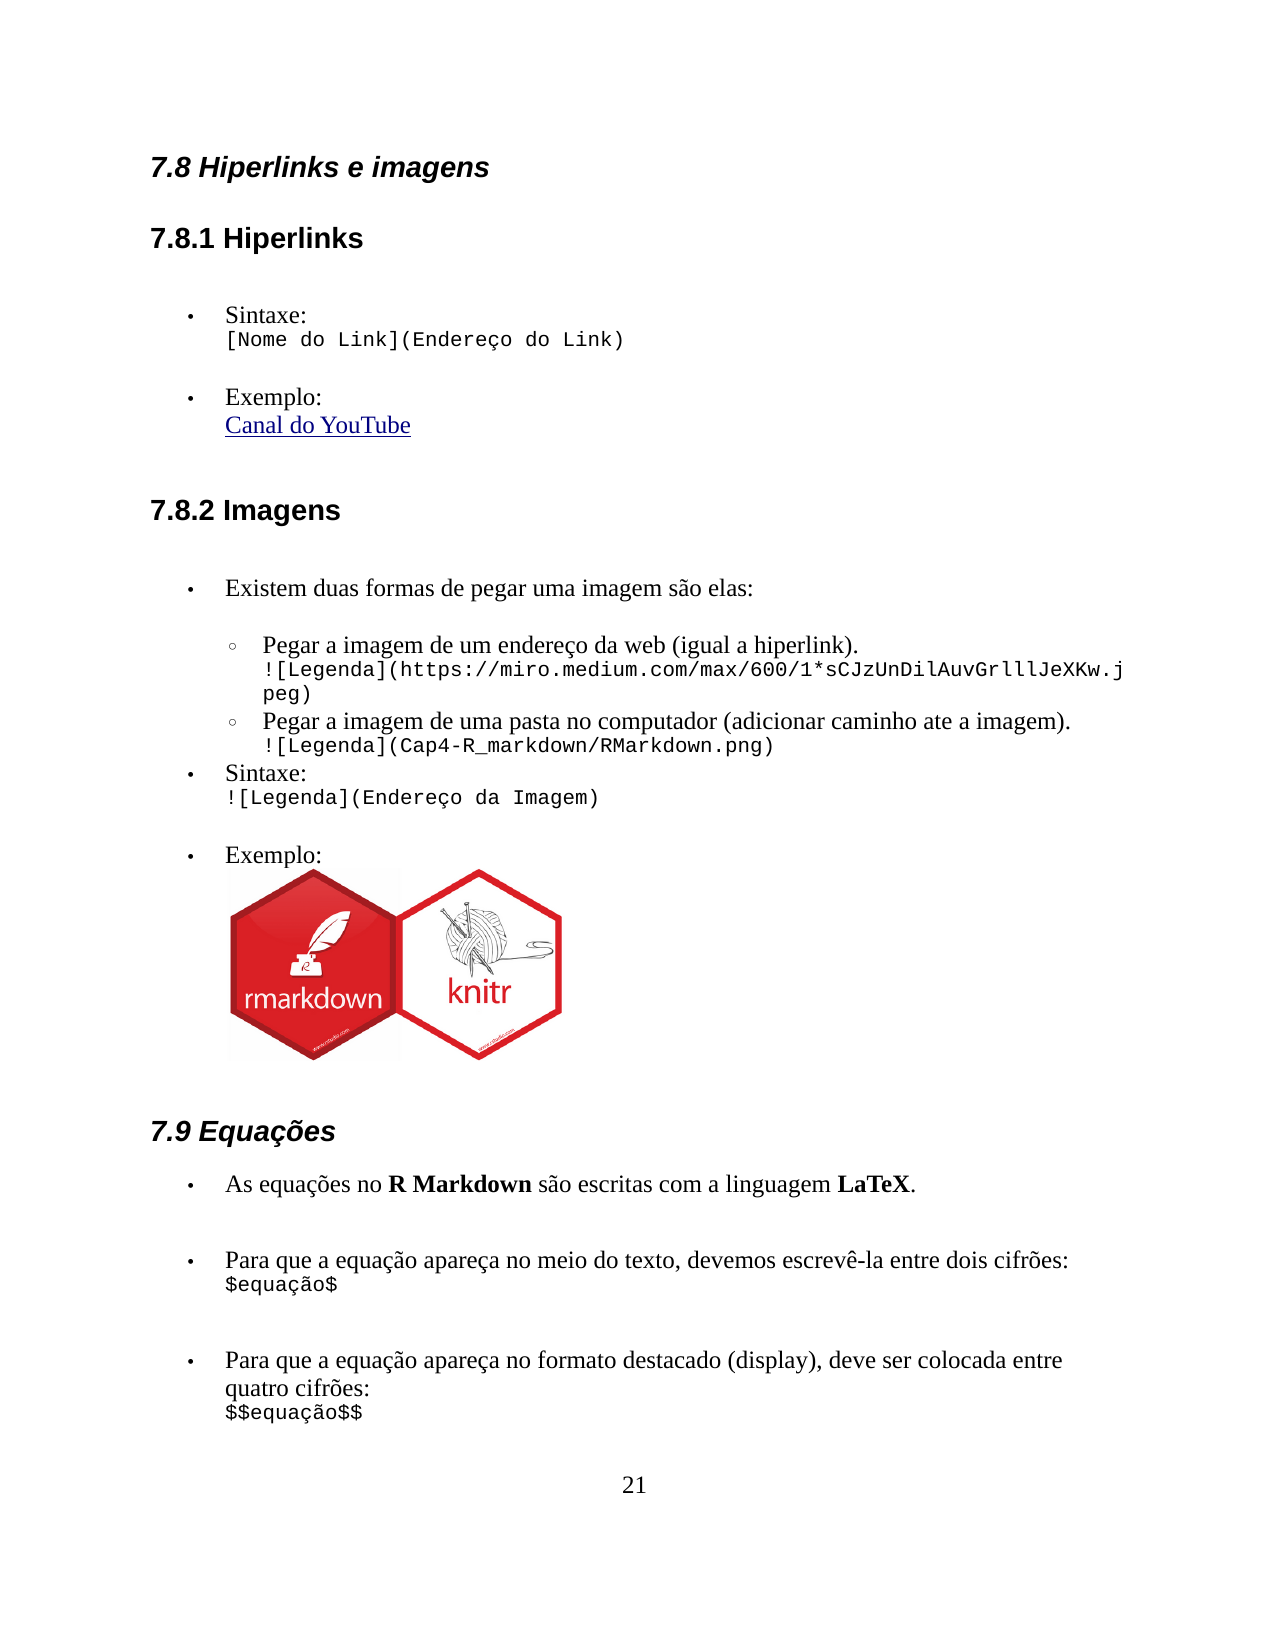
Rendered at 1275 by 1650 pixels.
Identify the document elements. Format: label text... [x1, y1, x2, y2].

list Para que a equação apareça no meio do texto, devemos escrevê-la entre dois cifrões: $equação$ [187, 1245, 1125, 1327]
subtitle 7.8 Hiperlinks e imagens [150, 150, 1125, 183]
subtitle 7.8.1 Hiperlinks [150, 221, 1125, 288]
picture [225, 868, 567, 1061]
list Para que a equação apareça no formato destacado (display), deve ser colocada entre quatro cifrões: $$equação$$ [187, 1345, 1125, 1426]
list Pegar a imagem de uma pasta no computador (adicionar caminho ate a imagem). ![Legenda](Cap4-R_markdown/RMarkdown.png) [225, 706, 1125, 758]
subtitle 7.9 Equações [150, 1114, 1125, 1148]
list Exemplo: [187, 840, 1125, 1089]
list Sintaxe: ![Legenda](Endereço da Imagem) [187, 758, 1125, 840]
list Pegar a imagem de um endereço da web (igual a hiperlink). ![Legenda](https://miro.medium.com/max/600/1*sCJzUnDilAuvGrlllJeXKw.jpeg) [225, 630, 1125, 706]
list Sintaxe: [Nome do Link](Endereço do Link) [187, 301, 1125, 382]
list Exemplo: Canal do YouTube [187, 382, 1125, 468]
subtitle 7.8.2 Imagens [150, 493, 1125, 560]
list Existem duas formas de pegar uma imagem são elas: [187, 573, 1125, 630]
list As equações no R Markdown são escritas com a linguagem LaTeX. [187, 1169, 1125, 1227]
